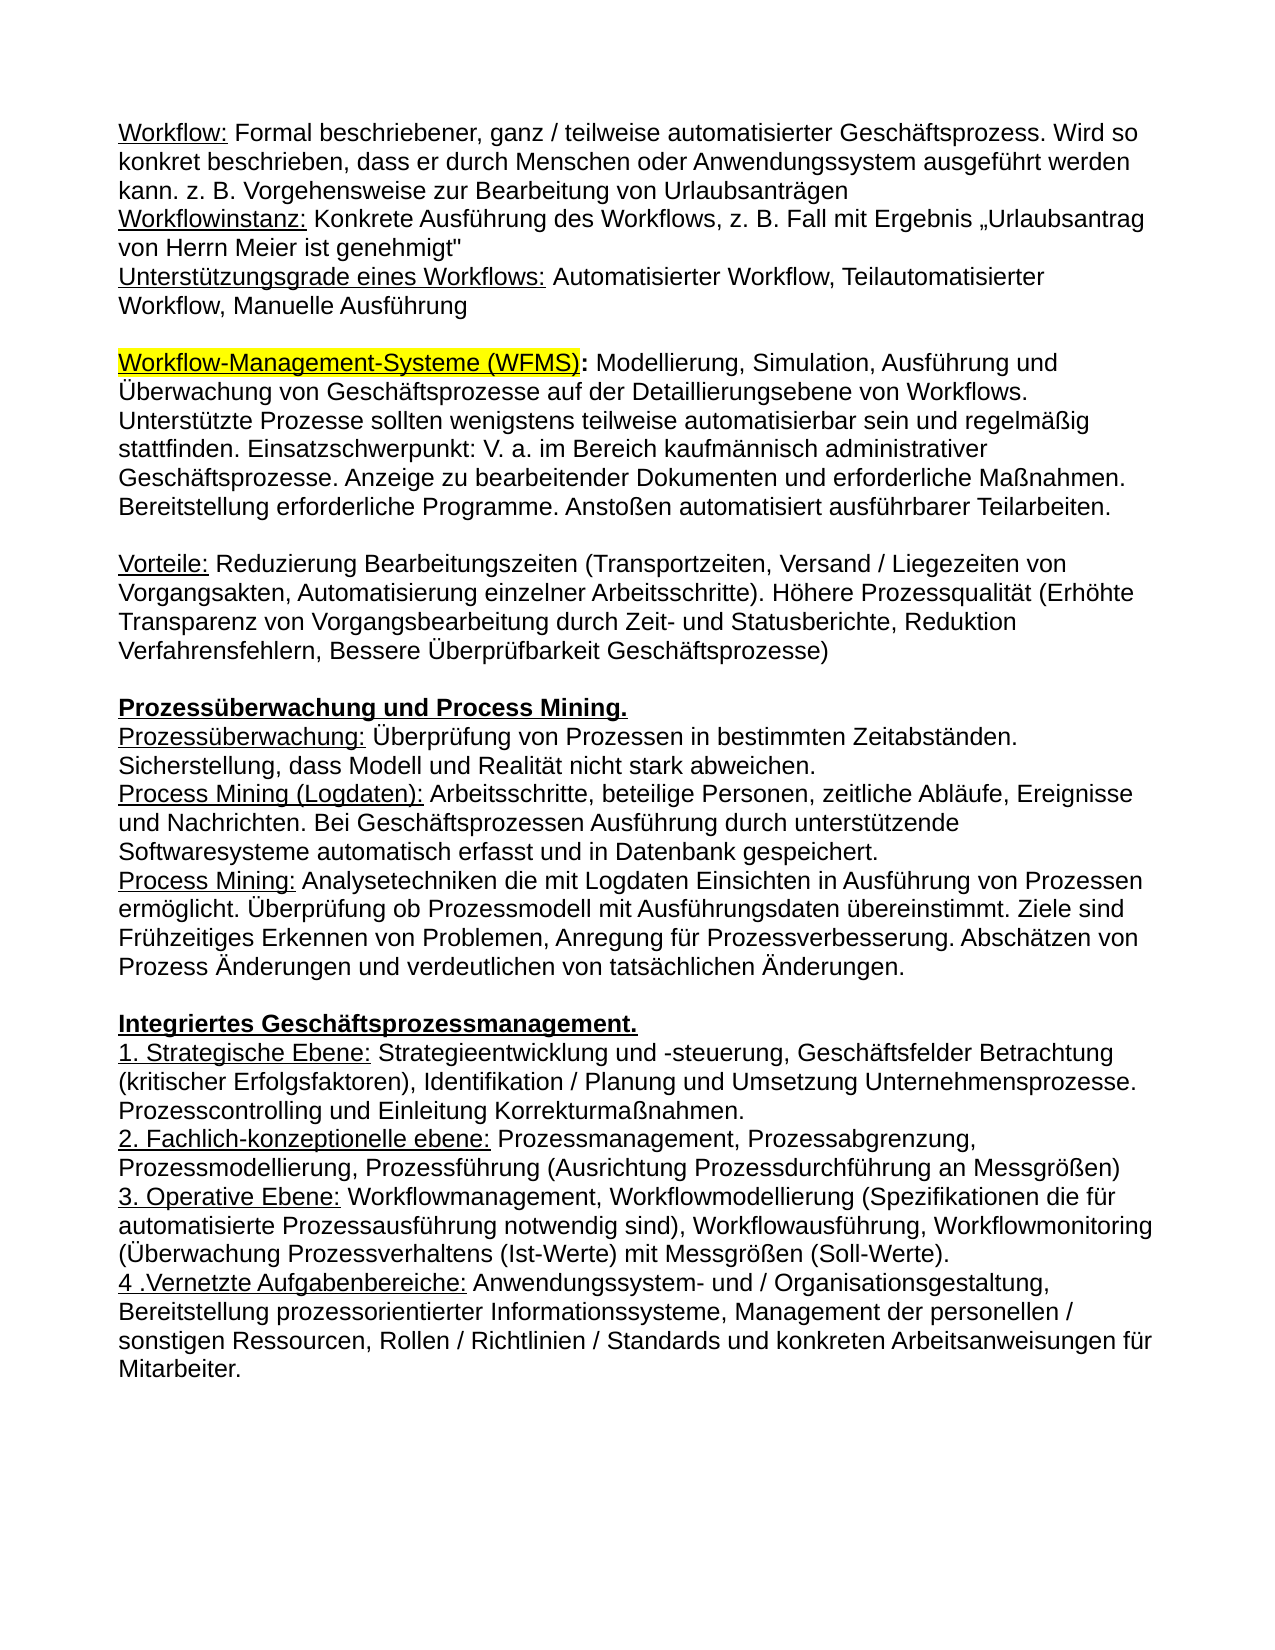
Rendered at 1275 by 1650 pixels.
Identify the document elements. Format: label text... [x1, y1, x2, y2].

text Unterstützungsgrade eines Workflows: Automatisierter Workflow, Teilautomatisierter Workflow, Manuelle Ausführung [118, 262, 1157, 319]
text Prozessüberwachung: Überprüfung von Prozessen in bestimmten Zeitabständen. Sicherstellung, dass Modell und Realität nicht stark abweichen. [118, 722, 1157, 779]
text Process Mining: Analysetechniken die mit Logdaten Einsichten in Ausführung von Prozessen ermöglicht. Überprüfung ob Prozessmodell mit Ausführungsdaten übereinstimmt. Ziele sind Frühzeitiges Erkennen von Problemen, Anregung für Prozessverbesserung. Abschätzen von Prozess Änderungen und verdeutlichen von tatsächlichen Änderungen. [118, 866, 1157, 981]
text Workflowinstanz: Konkrete Ausführung des Workflows, z. B. Fall mit Ergebnis „Urlaubsantrag von Herrn Meier ist genehmigt" [118, 204, 1157, 262]
text 1. Strategische Ebene: Strategieentwicklung und -steuerung, Geschäftsfelder Betrachtung (kritischer Erfolgsfaktoren), Identifikation / Planung und Umsetzung Unternehmensprozesse. [118, 1038, 1157, 1096]
text Workflow-Management-Systeme (WFMS): Modellierung, Simulation, Ausführung und Überwachung von Geschäftsprozesse auf der Detaillierungsebene von Workflows. Unterstützte Prozesse sollten wenigstens teilweise automatisierbar sein und regelmäßig stattfinden. Einsatzschwerpunkt: V. a. im Bereich kaufmännisch administrativer Geschäftsprozesse. Anzeige zu bearbeitender Dokumenten und erforderliche Maßnahmen. Bereitstellung erforderliche Programme. Anstoßen automatisiert ausführbarer Teilarbeiten. [118, 348, 1157, 521]
text Workflow: Formal beschriebener, ganz / teilweise automatisierter Geschäftsprozess. Wird so konkret beschrieben, dass er durch Menschen oder Anwendungssystem ausgeführt werden kann. z. B. Vorgehensweise zur Bearbeitung von Urlaubsanträgen [118, 118, 1157, 204]
text Vorteile: Reduzierung Bearbeitungszeiten (Transportzeiten, Versand / Liegezeiten von Vorgangsakten, Automatisierung einzelner Arbeitsschritte). Höhere Prozessqualität (Erhöhte Transparenz von Vorgangsbearbeitung durch Zeit- und Statusberichte, Reduktion Verfahrensfehlern, Bessere Überprüfbarkeit Geschäftsprozesse) [118, 549, 1157, 664]
text 4 .Vernetzte Aufgabenbereiche: Anwendungssystem- und / Organisationsgestaltung, Bereitstellung prozessorientierter Informationssysteme, Management der personellen / sonstigen Ressourcen, Rollen / Richtlinien / Standards und konkreten Arbeitsanweisungen für Mitarbeiter. [118, 1268, 1157, 1383]
text Prozesscontrolling und Einleitung Korrekturmaßnahmen. [118, 1096, 1157, 1124]
text 2. Fachlich-konzeptionelle ebene: Prozessmanagement, Prozessabgrenzung, Prozessmodellierung, Prozessführung (Ausrichtung Prozessdurchführung an Messgrößen) [118, 1124, 1157, 1182]
text Process Mining (Logdaten): Arbeitsschritte, beteilige Personen, zeitliche Abläufe, Ereignisse und Nachrichten. Bei Geschäftsprozessen Ausführung durch unterstützende Softwaresysteme automatisch erfasst und in Datenbank gespeichert. [118, 779, 1157, 866]
text Integriertes Geschäftsprozessmanagement. [118, 1009, 1157, 1038]
text Prozessüberwachung und Process Mining. [118, 693, 1157, 722]
text 3. Operative Ebene: Workflowmanagement, Workflowmodellierung (Spezifikationen die für automatisierte Prozessausführung notwendig sind), Workflowausführung, Workflowmonitoring (Überwachung Prozessverhaltens (Ist-Werte) mit Messgrößen (Soll-Werte). [118, 1182, 1157, 1268]
